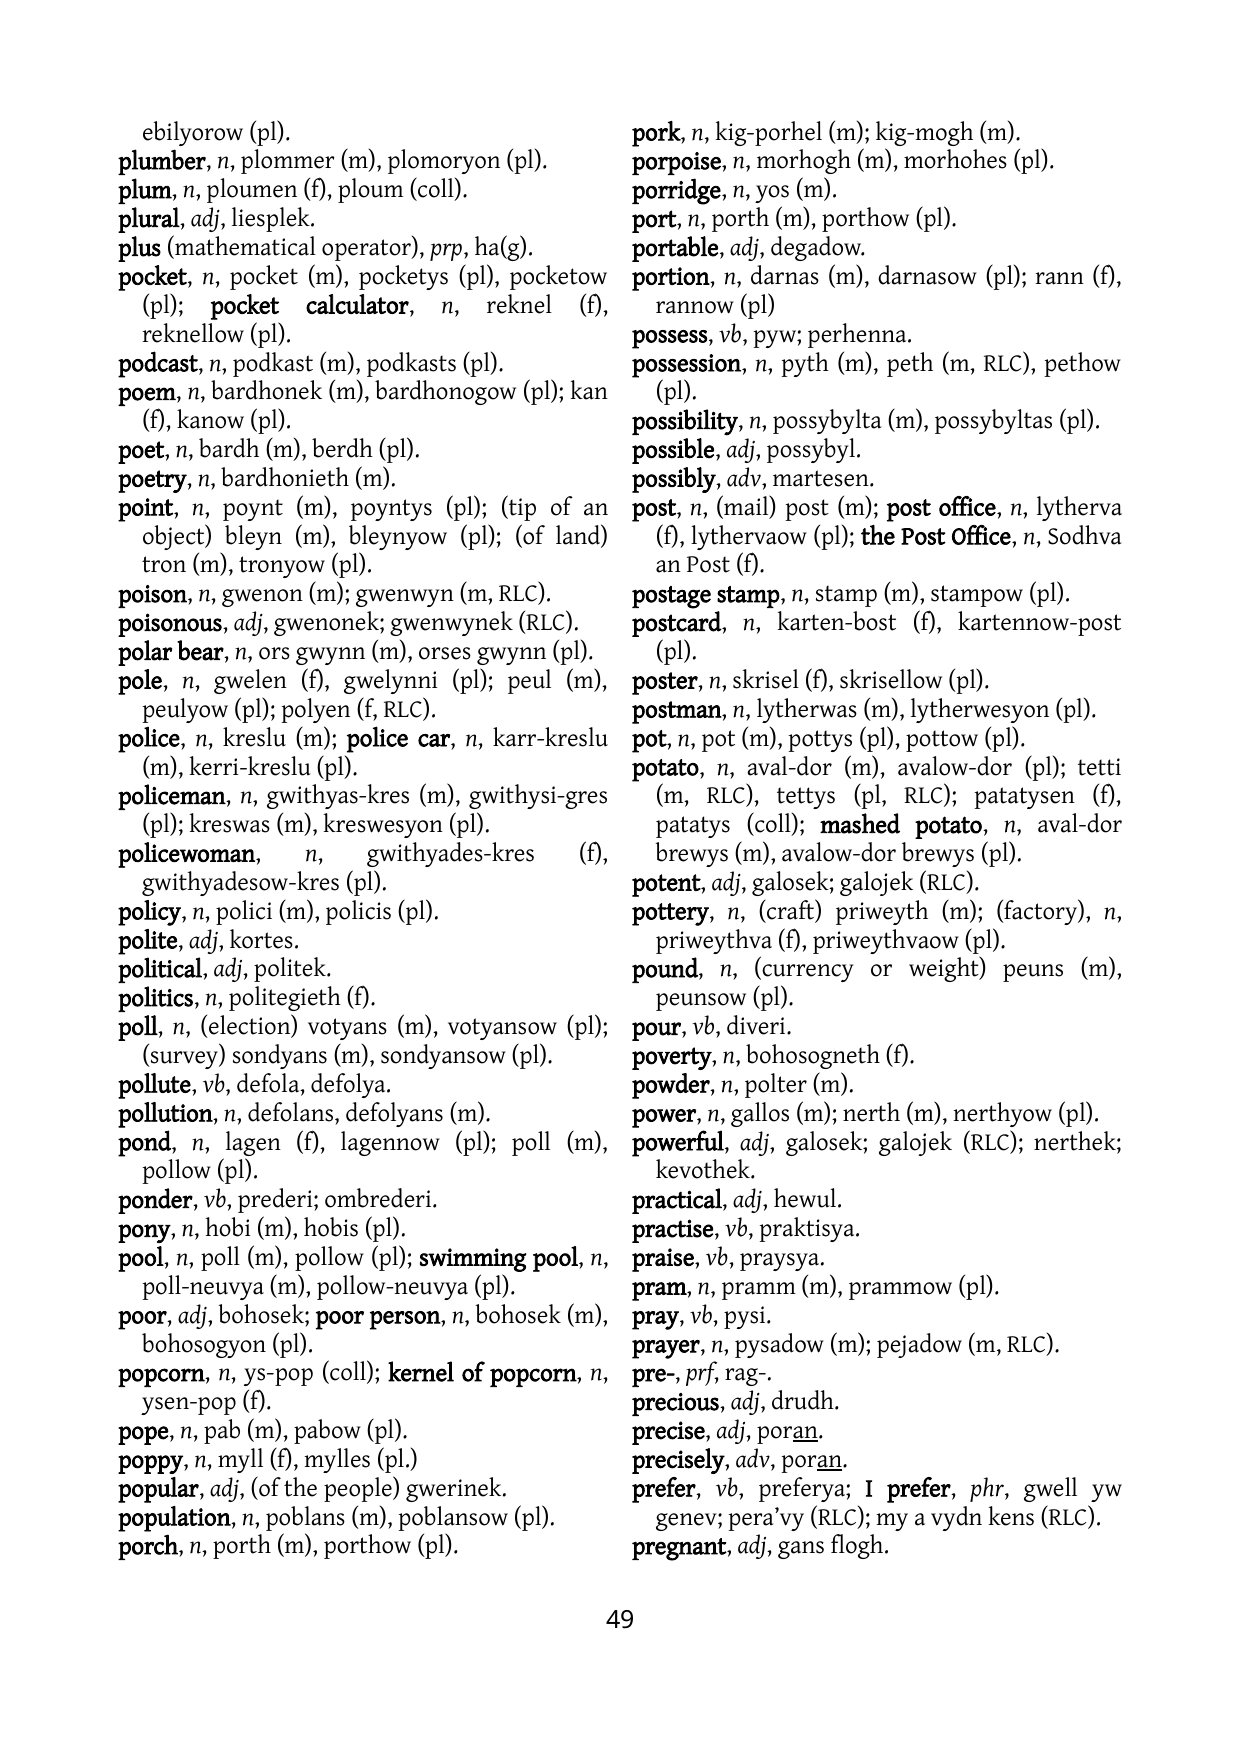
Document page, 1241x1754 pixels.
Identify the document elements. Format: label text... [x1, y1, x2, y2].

text powder, n, polter (m). [632, 1070, 1122, 1099]
text possible, adj, possybyl. [632, 436, 1122, 464]
text poem, n, bardhonek (m), bardhonogow (pl); kan (f), kanow (pl). [118, 378, 608, 436]
text pollute, vb, defola, defolya. [118, 1070, 608, 1099]
text policeman, n, gwithyas-kres (m), gwithysi-gres (pl); kreswas (m), kreswesyon (pl). [118, 782, 608, 839]
text poet, n, bardh (m), berdh (pl). [118, 436, 608, 464]
text prefer, vb, preferya; I prefer, phr, gwell yw genev; pera’vy (RLC); my a vydn kens (RLC). [632, 1474, 1122, 1532]
text poppy, n, myll (f), mylles (pl.) [118, 1445, 608, 1474]
text politics, n, politegieth (f). [118, 984, 608, 1013]
text plus (mathematical operator), prp, ha(g). [118, 233, 608, 262]
text potato, n, aval-dor (m), avalow-dor (pl); tetti (m, RLC), tettys (pl, RLC); patatysen (f), patatys (coll); mashed potato, n, aval-dor brewys (m), avalow-dor brewys (pl). [632, 753, 1122, 868]
text pond, n, lagen (f), lagennow (pl); poll (m), pollow (pl). [118, 1128, 608, 1186]
text pony, n, hobi (m), hobis (pl). [118, 1214, 608, 1243]
text pot, n, pot (m), pottys (pl), pottow (pl). [632, 724, 1122, 753]
text pottery, n, (craft) priweyth (m); (factory), n, priweythva (f), priweythvaow (pl). [632, 897, 1122, 955]
text pregnant, adj, gans flogh. [632, 1532, 1122, 1561]
text pollution, n, defolans, defolyans (m). [118, 1099, 608, 1128]
text police, n, kreslu (m); police car, n, karr-kreslu (m), kerri-kreslu (pl). [118, 724, 608, 782]
text practise, vb, praktisya. [632, 1214, 1122, 1243]
text possibly, adv, martesen. [632, 464, 1122, 493]
text post, n, (mail) post (m); post office, n, lytherva (f), lythervaow (pl); the Post Office, n, Sodhva an Post (f). [632, 493, 1122, 580]
text pound, n, (currency or weight) peuns (m), peunsow (pl). [632, 955, 1122, 1013]
text praise, vb, praysya. [632, 1243, 1122, 1272]
text pre-, prf, rag-. [632, 1359, 1122, 1388]
text poison, n, gwenon (m); gwenwyn (m, RLC). [118, 580, 608, 609]
text polar bear, n, ors gwynn (m), orses gwynn (pl). [118, 637, 608, 666]
text practical, adj, hewul. [632, 1186, 1122, 1214]
text portion, n, darnas (m), darnasow (pl); rann (f), rannow (pl) [632, 262, 1122, 320]
text prayer, n, pysadow (m); pejadow (m, RLC). [632, 1330, 1122, 1359]
text poetry, n, bardhonieth (m). [118, 464, 608, 493]
text popular, adj, (of the people) gwerinek. [118, 1474, 608, 1503]
text possession, n, pyth (m), peth (m, RLC), pethow (pl). [632, 349, 1122, 407]
text port, n, porth (m), porthow (pl). [632, 205, 1122, 233]
text poverty, n, bohosogneth (f). [632, 1041, 1122, 1070]
text political, adj, politek. [118, 955, 608, 984]
text porpoise, n, morhogh (m), morhohes (pl). [632, 147, 1122, 176]
text plumber, n, plommer (m), plomoryon (pl). [118, 147, 608, 176]
text ebilyorow (pl). [118, 118, 608, 147]
text possibility, n, possybylta (m), possybyltas (pl). [632, 407, 1122, 436]
text precisely, adv, poran. [632, 1445, 1122, 1474]
text ponder, vb, prederi; ombrederi. [118, 1186, 608, 1214]
text postage stamp, n, stamp (m), stampow (pl). [632, 580, 1122, 609]
text potent, adj, galosek; galojek (RLC). [632, 868, 1122, 897]
text postman, n, lytherwas (m), lytherwesyon (pl). [632, 695, 1122, 724]
text policewoman, n, gwithyades-kres (f), gwithyadesow-kres (pl). [118, 839, 608, 897]
text polite, adj, kortes. [118, 926, 608, 955]
text poisonous, adj, gwenonek; gwenwynek (RLC). [118, 609, 608, 637]
text poll, n, (election) votyans (m), votyansow (pl); (survey) sondyans (m), sondyansow (pl). [118, 1013, 608, 1070]
text postcard, n, karten-bost (f), kartennow-post (pl). [632, 609, 1122, 666]
text precious, adj, drudh. [632, 1388, 1122, 1417]
text pork, n, kig-porhel (m); kig-mogh (m). [632, 118, 1122, 147]
text porch, n, porth (m), porthow (pl). [118, 1532, 608, 1561]
text popcorn, n, ys-pop (coll); kernel of popcorn, n, ysen-pop (f). [118, 1359, 608, 1417]
text pool, n, poll (m), pollow (pl); swimming pool, n, poll-neuvya (m), pollow-neuvya (pl). [118, 1243, 608, 1301]
text pram, n, pramm (m), prammow (pl). [632, 1272, 1122, 1301]
text pocket, n, pocket (m), pocketys (pl), pocketow (pl); pocket calculator, n, reknel (f), reknellow (pl). [118, 262, 608, 349]
text poor, adj, bohosek; poor person, n, bohosek (m), bohosogyon (pl). [118, 1301, 608, 1359]
text pour, vb, diveri. [632, 1013, 1122, 1041]
text point, n, poynt (m), poyntys (pl); (tip of an object) bleyn (m), bleynyow (pl); (of land) tron (m), tronyow (pl). [118, 493, 608, 580]
text precise, adj, poran. [632, 1417, 1122, 1445]
text portable, adj, degadow. [632, 233, 1122, 262]
text pray, vb, pysi. [632, 1301, 1122, 1330]
text power, n, gallos (m); nerth (m), nerthyow (pl). [632, 1099, 1122, 1128]
text plural, adj, liesplek. [118, 205, 608, 233]
text possess, vb, pyw; perhenna. [632, 320, 1122, 349]
text podcast, n, podkast (m), podkasts (pl). [118, 349, 608, 378]
text pole, n, gwelen (f), gwelynni (pl); peul (m), peulyow (pl); polyen (f, RLC). [118, 666, 608, 724]
text policy, n, polici (m), policis (pl). [118, 897, 608, 926]
text poster, n, skrisel (f), skrisellow (pl). [632, 666, 1122, 695]
text pope, n, pab (m), pabow (pl). [118, 1417, 608, 1445]
text plum, n, ploumen (f), ploum (coll). [118, 176, 608, 205]
text population, n, poblans (m), poblansow (pl). [118, 1503, 608, 1532]
text powerful, adj, galosek; galojek (RLC); nerthek; kevothek. [632, 1128, 1122, 1186]
text porridge, n, yos (m). [632, 176, 1122, 205]
